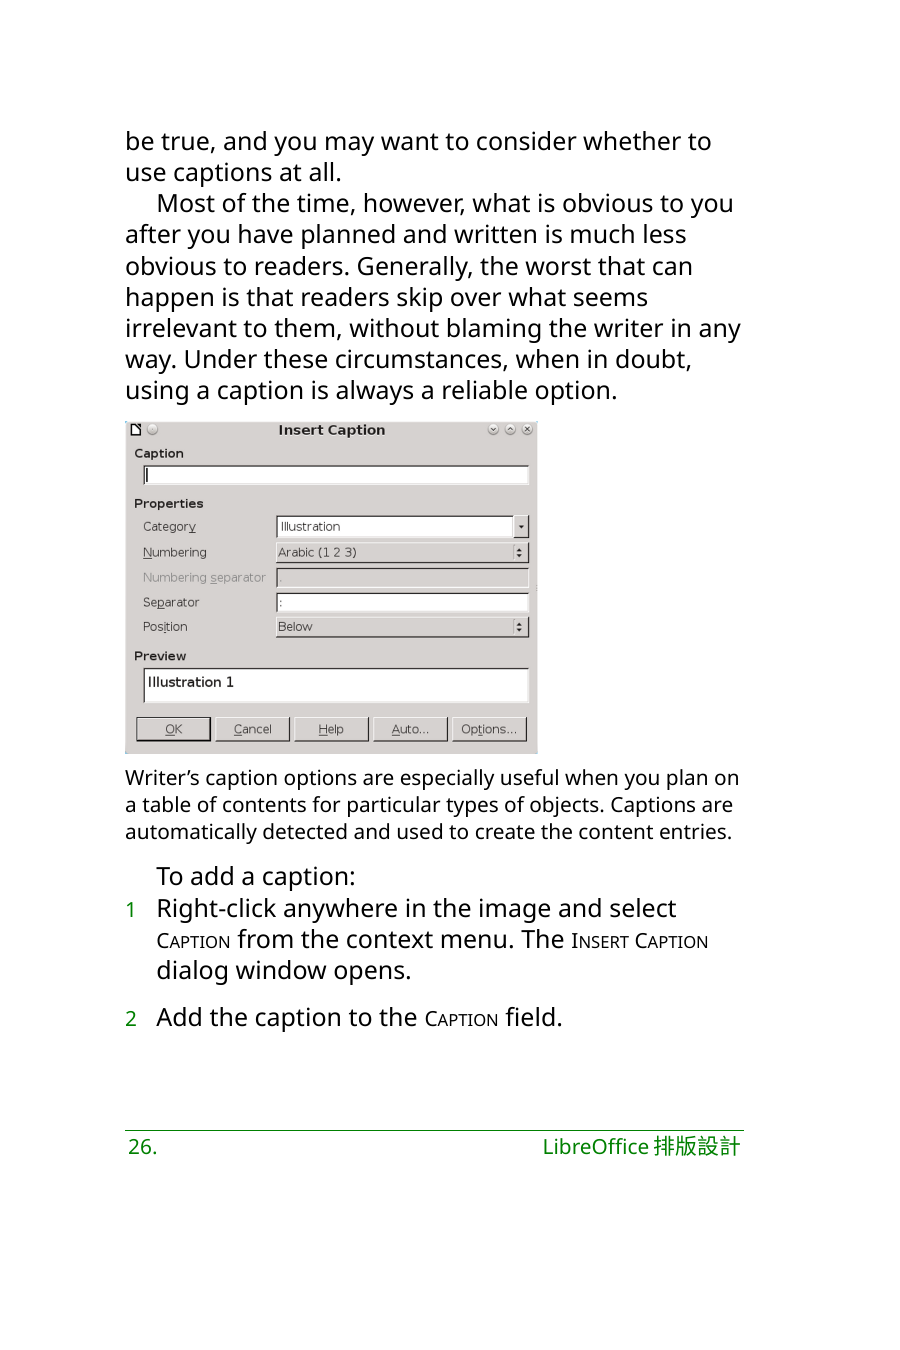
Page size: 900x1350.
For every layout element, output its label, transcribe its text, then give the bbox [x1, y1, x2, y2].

list Right-click anywhere in the image and select Caption from the context menu. The Insert Caption dialog window opens. [125, 892, 744, 986]
text Most of the time, however, what is obvious to you after you have planned and written is much less obvious to readers. Generally, the worst that can happen is that readers skip over what seems irrelevant to them, without blaming the writer in any way. Under these circumstances, when in doubt, using a caption is always a reliable option. [125, 187, 744, 406]
list Add the caption to the Caption field. [125, 1001, 744, 1033]
text be true, and you may want to consider whether to use captions at all. [125, 125, 744, 187]
picture [125, 421, 538, 754]
table_header [125, 422, 744, 756]
text To add a caption: [125, 861, 744, 892]
table_cell Writer’s caption options are especially useful when you plan on a table of contents for particular types of objects. Captions are automatically detected and used to create the content entries. [125, 756, 744, 845]
